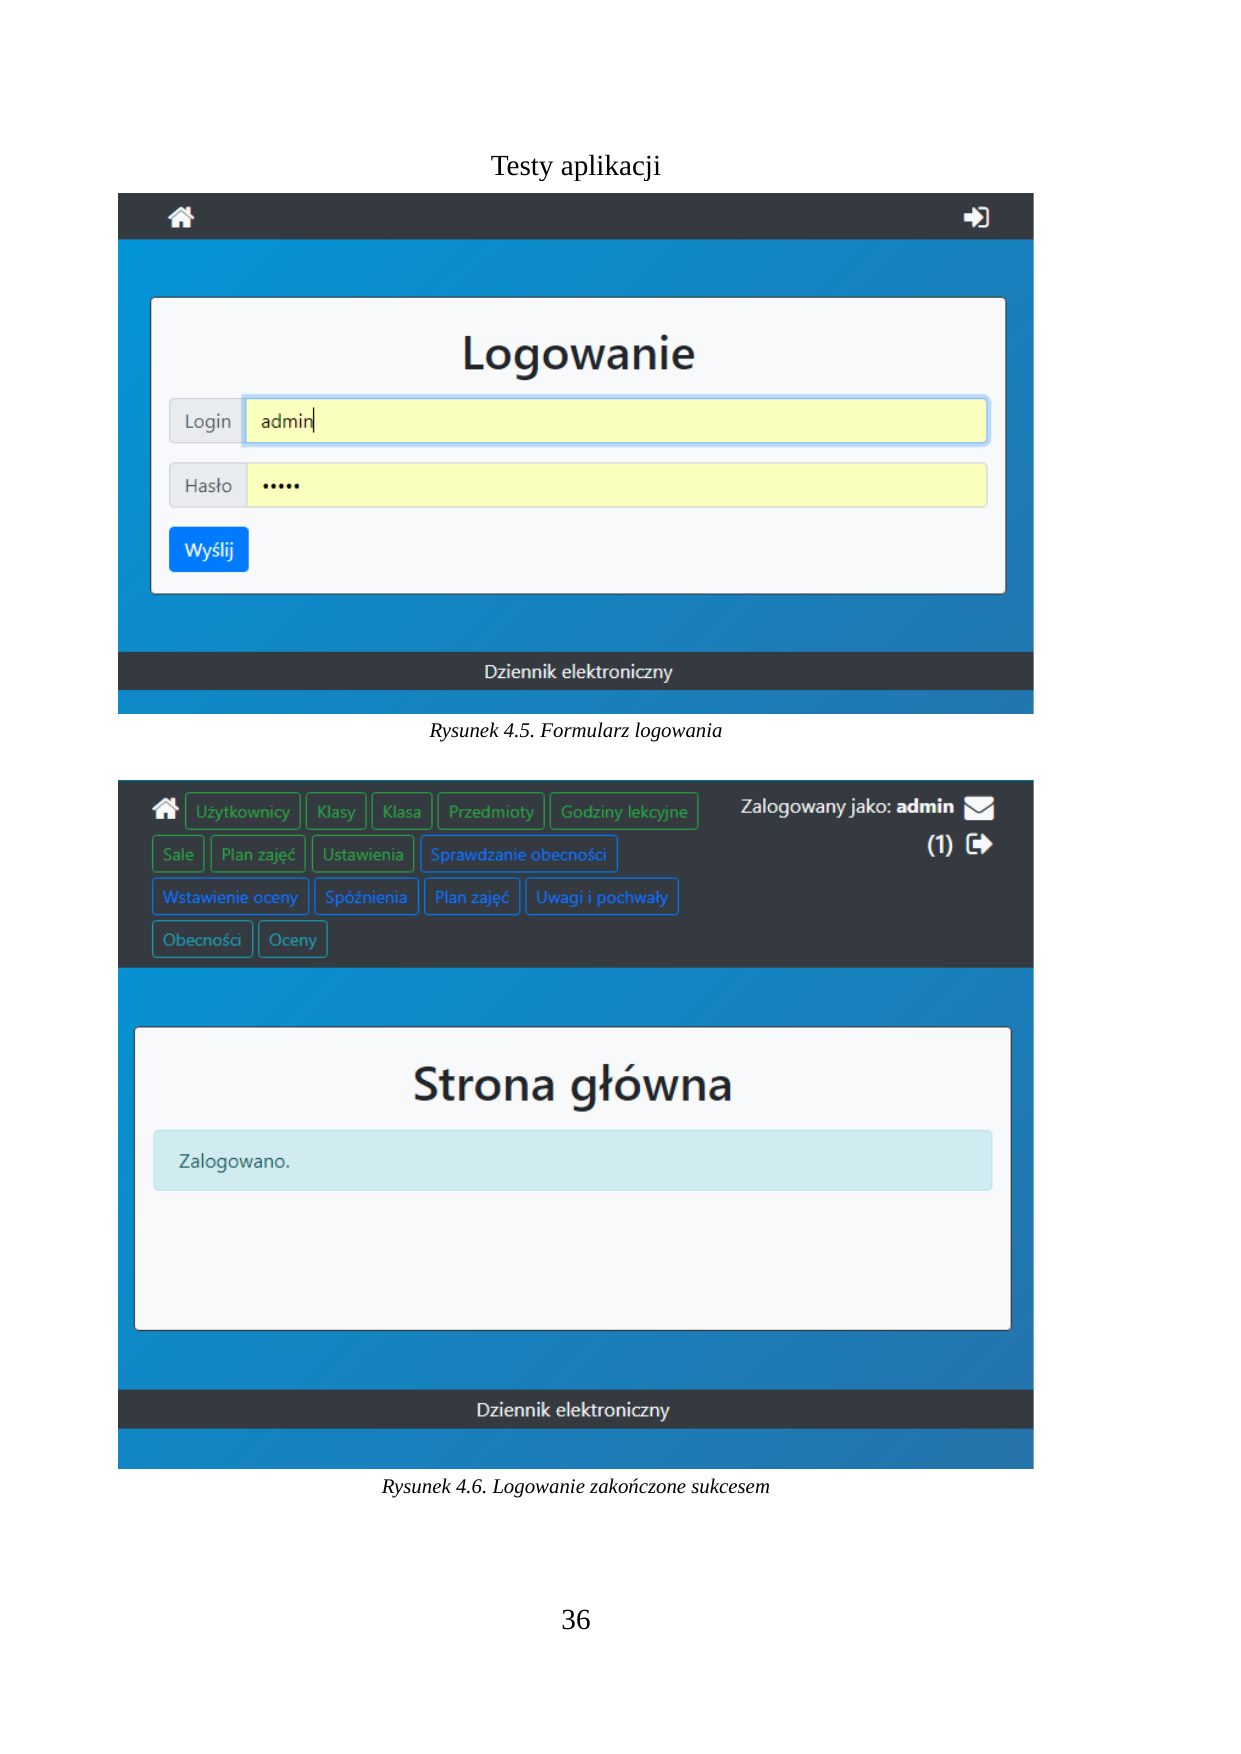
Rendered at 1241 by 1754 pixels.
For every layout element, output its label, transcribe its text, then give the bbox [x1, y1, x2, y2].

text Rysunek 4.6. Logowanie zakończone sukcesem [118, 1469, 1033, 1498]
picture [118, 193, 1034, 714]
text Rysunek 4.5. Formularz logowania [118, 714, 1033, 742]
picture [118, 780, 1034, 1469]
